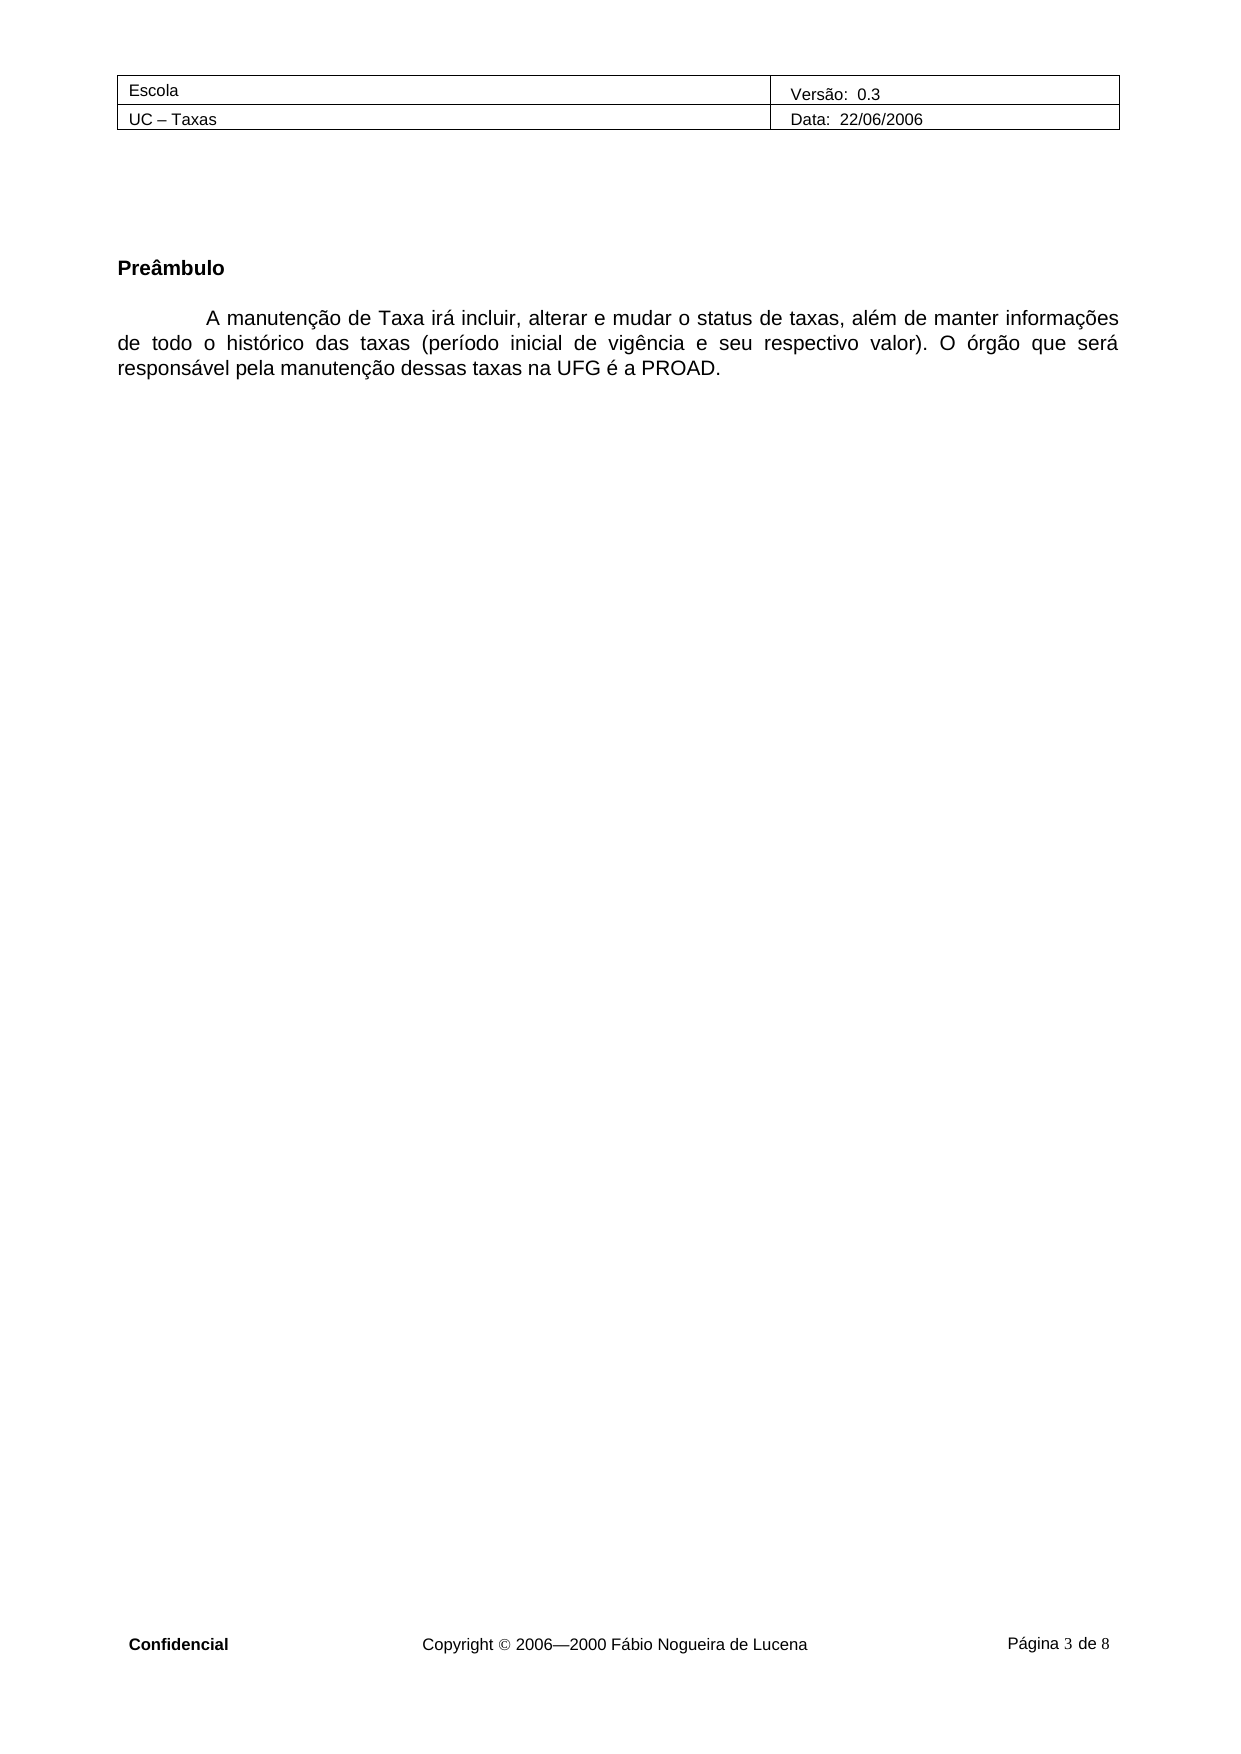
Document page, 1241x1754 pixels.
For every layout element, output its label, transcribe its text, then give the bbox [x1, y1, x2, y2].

text A manutenção de Taxa irá incluir, alterar e mudar o status de taxas, além de manter informações de todo o histórico das taxas (período inicial de vigência e seu respectivo valor). O órgão que será responsável pela manutenção dessas taxas na UFG é a PROAD. [117, 304, 1120, 379]
text Preâmbulo [117, 254, 1120, 279]
